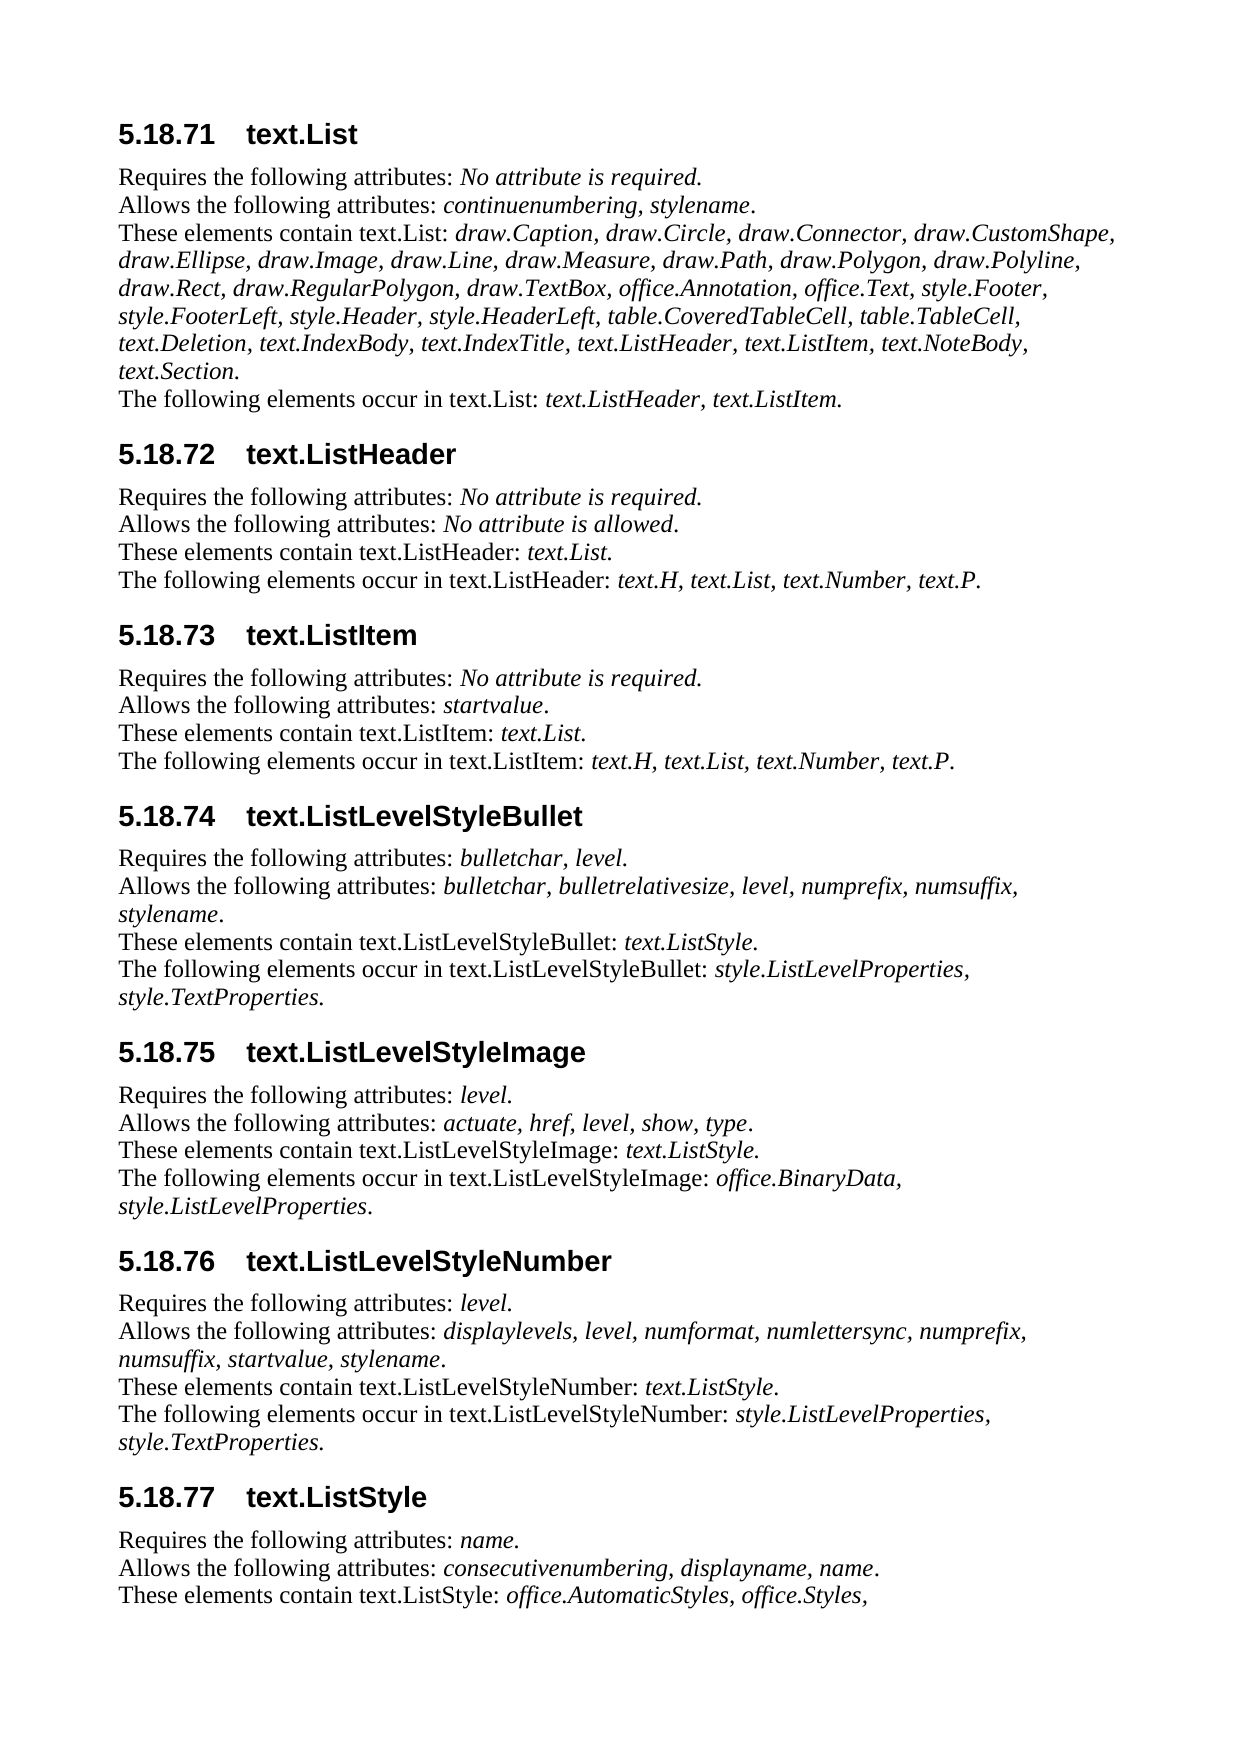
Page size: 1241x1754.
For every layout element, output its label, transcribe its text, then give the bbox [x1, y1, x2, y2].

text These elements contain text.List: draw.Caption, draw.Circle, draw.Connector, draw.CustomShape, draw.Ellipse, draw.Image, draw.Line, draw.Measure, draw.Path, draw.Polygon, draw.Polyline, draw.Rect, draw.RegularPolygon, draw.TextBox, office.Annotation, office.Text, style.Footer, style.FooterLeft, style.Header, style.HeaderLeft, table.CoveredTableCell, table.TableCell, text.Deletion, text.IndexBody, text.IndexTitle, text.ListHeader, text.ListItem, text.NoteBody, text.Section. [118, 219, 1122, 385]
text Requires the following attributes: bulletchar, level. [118, 844, 1122, 872]
text Allows the following attributes: displaylevels, level, numformat, numlettersync, numprefix, numsuffix, startvalue, stylename. [118, 1317, 1122, 1373]
text These elements contain text.ListLevelStyleBullet: text.ListStyle. [118, 928, 1122, 955]
text Requires the following attributes: No attribute is required. [118, 483, 1122, 510]
text These elements contain text.ListHeader: text.List. [118, 538, 1122, 566]
text Requires the following attributes: name. [118, 1526, 1122, 1554]
subtitle text.ListItem [118, 618, 1122, 651]
text These elements contain text.ListStyle: office.AutomaticStyles, office.Styles, [118, 1581, 1122, 1609]
subtitle text.ListLevelStyleBullet [118, 799, 1122, 832]
text Requires the following attributes: No attribute is required. [118, 163, 1122, 191]
subtitle text.ListHeader [118, 438, 1122, 470]
text The following elements occur in text.ListLevelStyleBullet: style.ListLevelProperties, style.TextProperties. [118, 955, 1122, 1011]
text Allows the following attributes: No attribute is allowed. [118, 510, 1122, 538]
text These elements contain text.ListLevelStyleImage: text.ListStyle. [118, 1136, 1122, 1164]
text Allows the following attributes: bulletchar, bulletrelativesize, level, numprefix, numsuffix, stylename. [118, 872, 1122, 928]
text The following elements occur in text.ListHeader: text.H, text.List, text.Number, text.P. [118, 566, 1122, 593]
text The following elements occur in text.ListLevelStyleImage: office.BinaryData, style.ListLevelProperties. [118, 1164, 1122, 1219]
text The following elements occur in text.List: text.ListHeader, text.ListItem. [118, 385, 1122, 413]
text The following elements occur in text.ListLevelStyleNumber: style.ListLevelProperties, style.TextProperties. [118, 1400, 1122, 1456]
text Allows the following attributes: consecutivenumbering, displayname, name. [118, 1554, 1122, 1581]
text Allows the following attributes: startvalue. [118, 691, 1122, 719]
subtitle text.ListLevelStyleImage [118, 1036, 1122, 1068]
text Allows the following attributes: actuate, href, level, show, type. [118, 1109, 1122, 1136]
text Requires the following attributes: No attribute is required. [118, 664, 1122, 691]
subtitle text.ListStyle [118, 1481, 1122, 1513]
subtitle text.ListLevelStyleNumber [118, 1244, 1122, 1277]
text Requires the following attributes: level. [118, 1289, 1122, 1317]
subtitle text.List [118, 118, 1122, 151]
text These elements contain text.ListLevelStyleNumber: text.ListStyle. [118, 1373, 1122, 1400]
text These elements contain text.ListItem: text.List. [118, 719, 1122, 747]
text The following elements occur in text.ListItem: text.H, text.List, text.Number, text.P. [118, 747, 1122, 774]
text Allows the following attributes: continuenumbering, stylename. [118, 191, 1122, 219]
text Requires the following attributes: level. [118, 1081, 1122, 1109]
